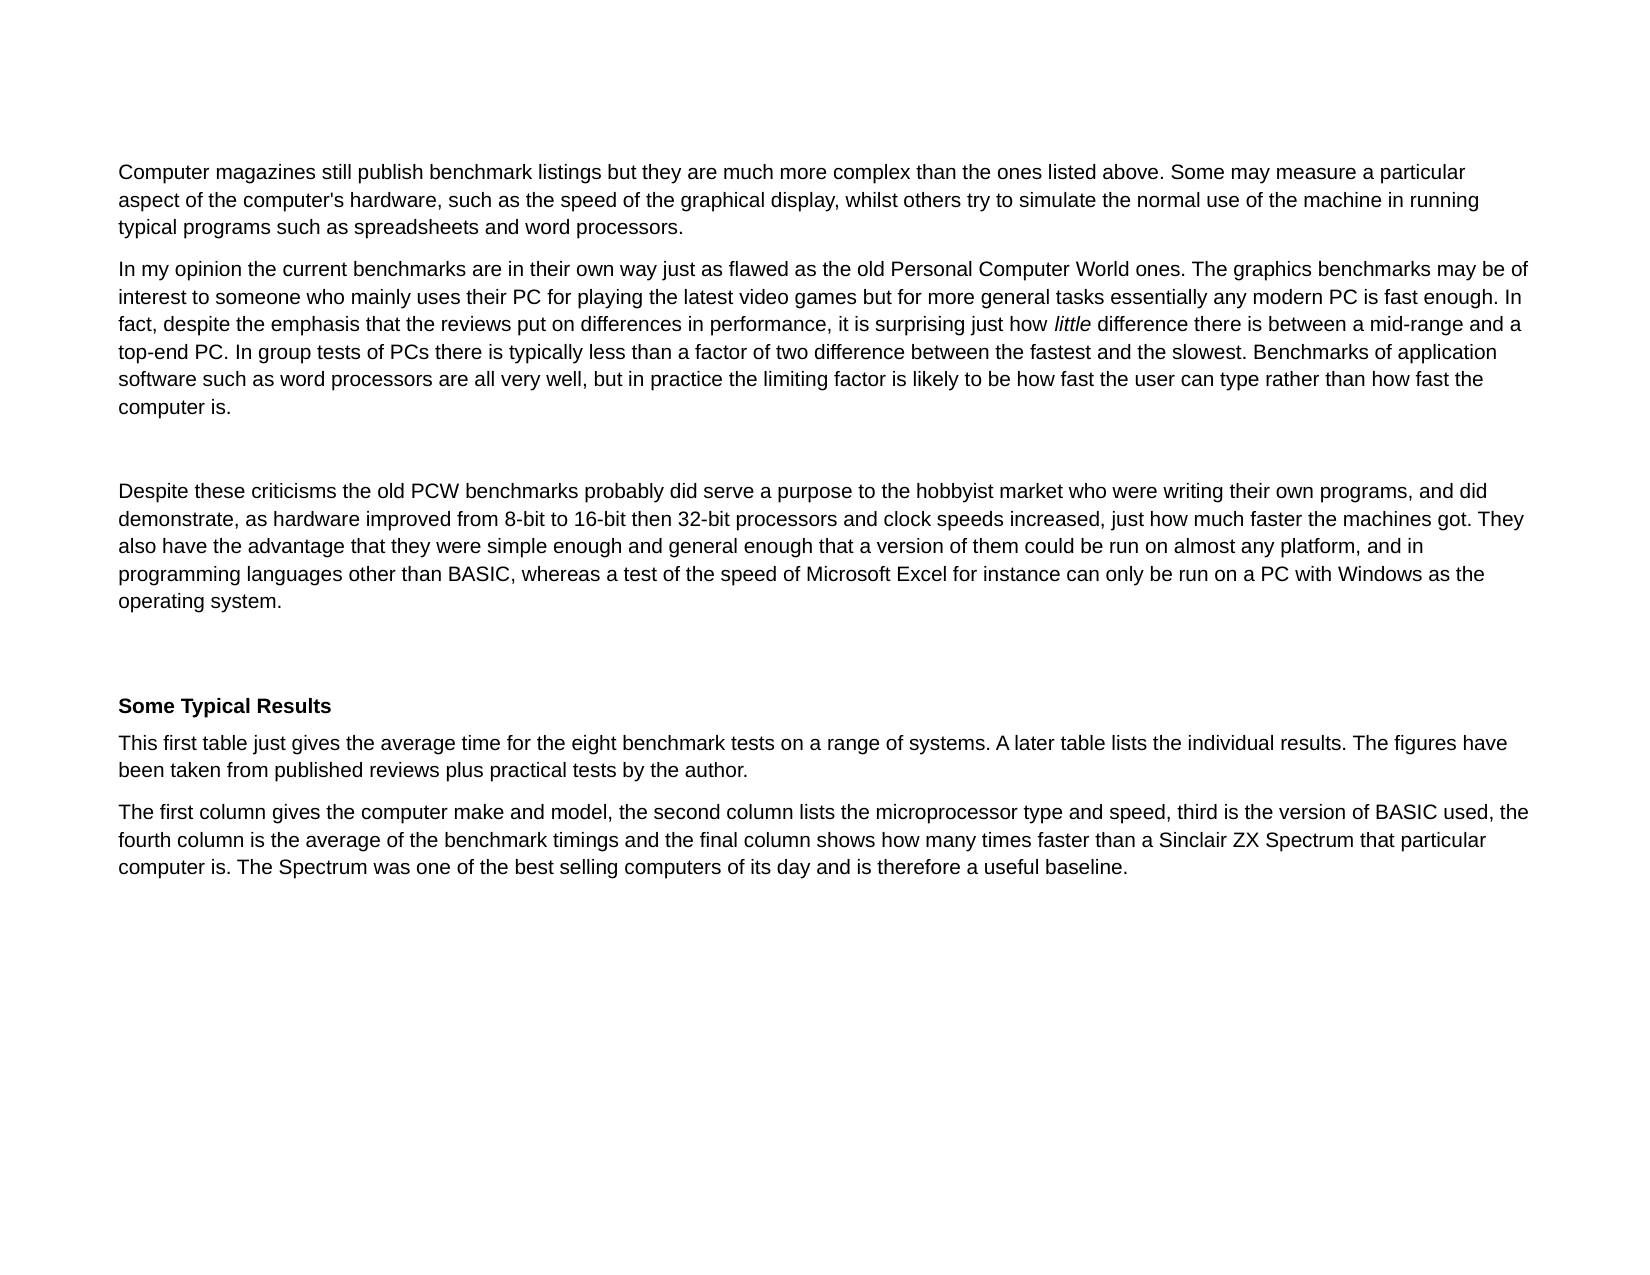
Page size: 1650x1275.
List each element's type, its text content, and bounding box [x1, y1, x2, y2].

text In my opinion the current benchmarks are in their own way just as flawed as the old Personal Computer World ones. The graphics benchmarks may be of interest to someone who mainly uses their PC for playing the latest video games but for more general tasks essentially any modern PC is fast enough. In fact, despite the emphasis that the reviews put on differences in performance, it is surprising just how little difference there is between a mid-range and a top-end PC. In group tests of PCs there is typically less than a factor of two difference between the fastest and the slowest. Benchmarks of application software such as word processors are all very well, but in practice the limiting factor is likely to be how fast the user can type rather than how fast the computer is. [118, 257, 1532, 419]
text Despite these criticisms the old PCW benchmarks probably did serve a purpose to the hobbyist market who were writing their own programs, and did demonstrate, as hardware improved from 8-bit to 16-bit then 32-bit processors and clock speeds increased, just how much faster the machines got. They also have the advantage that they were simple enough and general enough that a version of them could be run on almost any platform, and in programming languages other than BASIC, whereas a test of the speed of Microsoft Excel for instance can only be run on a PC with Windows as the operating system. [118, 479, 1532, 613]
text Computer magazines still publish benchmark listings but they are much more complex than the ones listed above. Some may measure a particular aspect of the computer's hardware, such as the speed of the graphical display, whilst others try to simulate the normal use of the machine in running typical programs such as spreadsheets and word processors. [118, 160, 1532, 239]
text This first table just gives the average time for the eight benchmark tests on a range of systems. A later table lists the individual results. The figures have been taken from published reviews plus practical tests by the author. [118, 730, 1532, 782]
subtitle Some Typical Results [118, 694, 1532, 718]
text The first column gives the computer make and model, the second column lists the microprocessor type and speed, third is the version of BASIC used, the fourth column is the average of the benchmark timings and the final column shows how many times faster than a Sinclair ZX Spectrum that particular computer is. The Spectrum was one of the best selling computers of its day and is therefore a useful baseline. [118, 800, 1532, 879]
